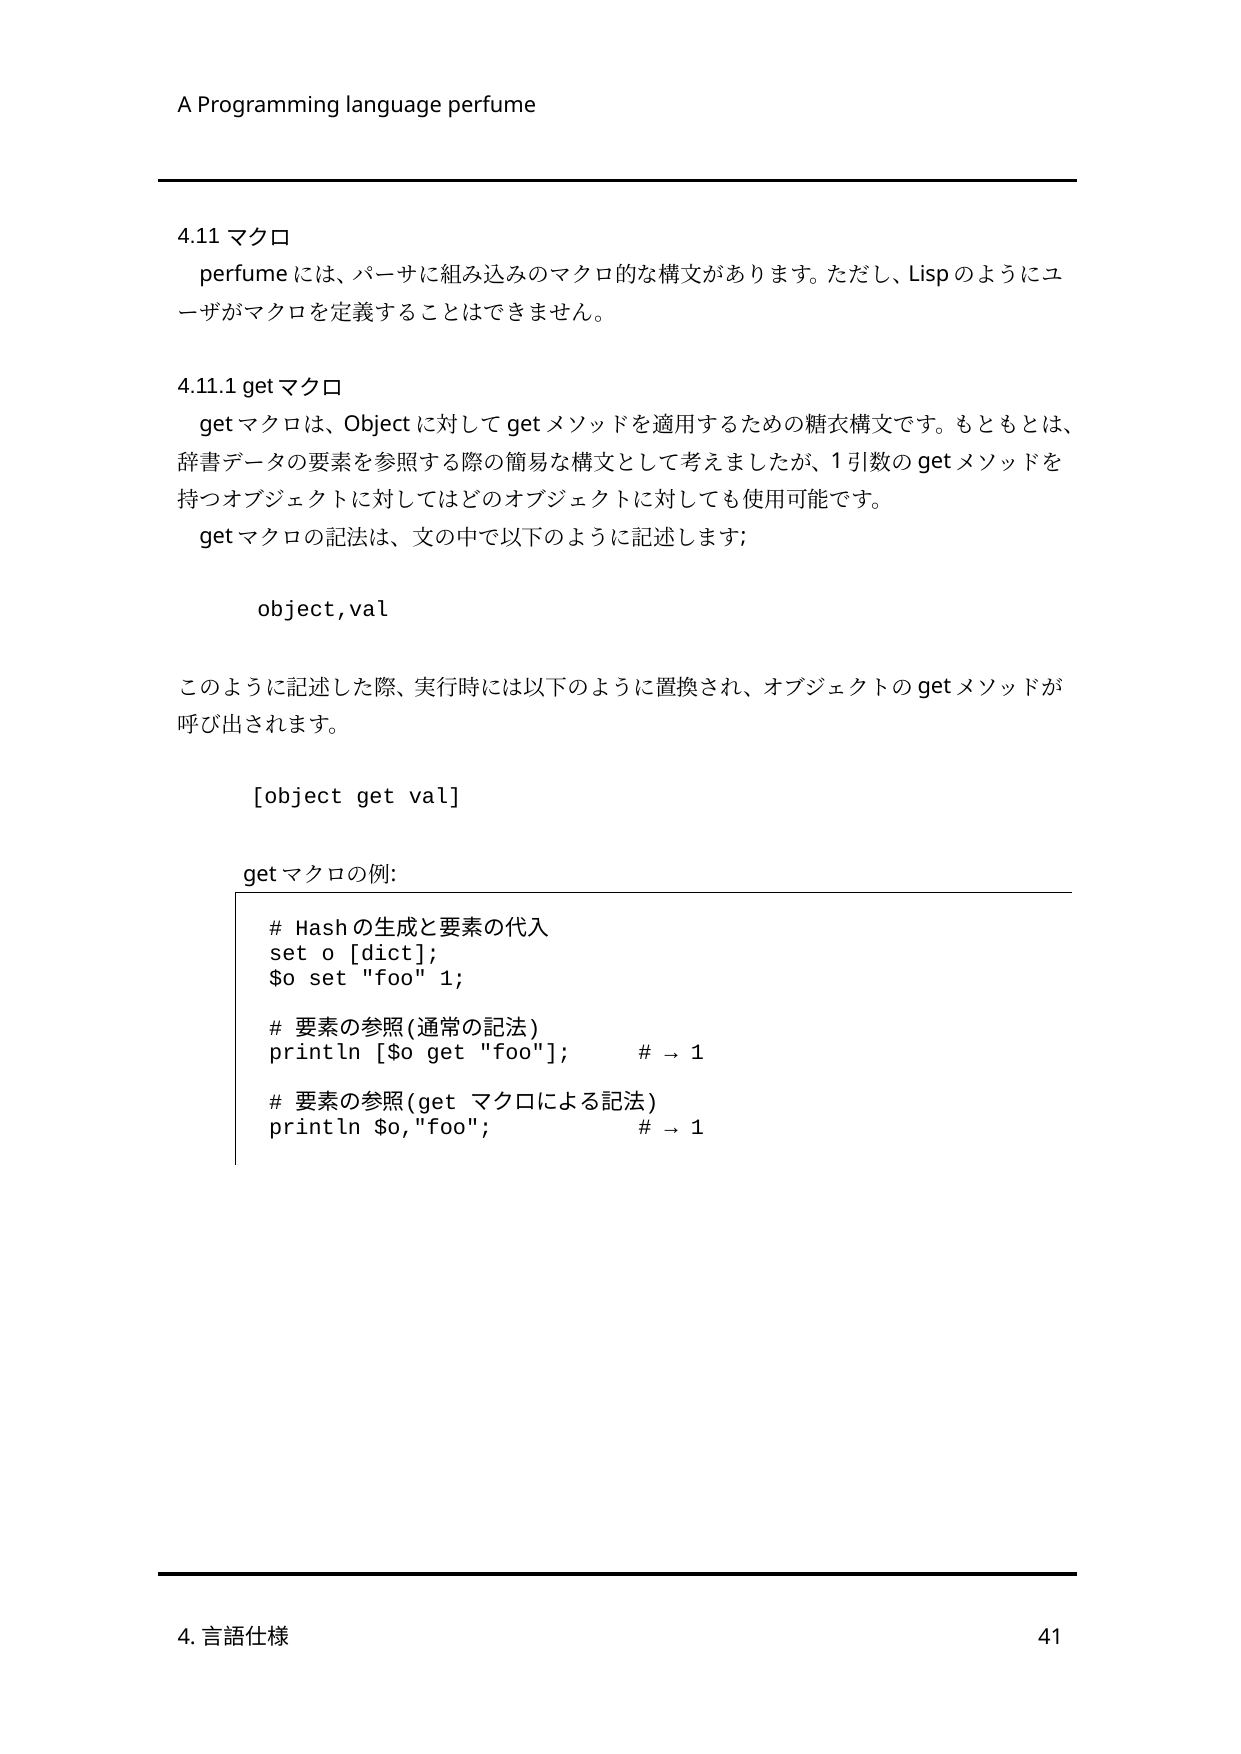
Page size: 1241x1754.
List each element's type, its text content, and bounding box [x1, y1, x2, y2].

text perfumeには、パーサに組み込みのマクロ的な構文があります。ただし、Lispのようにユーザがマクロを定義することはできません。 [177, 254, 1063, 329]
subtitle 4.11 マクロ [177, 217, 1063, 254]
subtitle 4.11.1 getマクロ [177, 367, 1063, 404]
table_header # Hashの生成と要素の代入 set o [dict]; $o set "foo" 1; # 要素の参照(通常の記法) println [$o get "foo"]; # → 1 # 要素の参照(get マクロによる記法) println $o,"foo"; # → 1 [236, 893, 1072, 1165]
text [object get val] [177, 779, 1063, 817]
text object,val [177, 592, 1063, 629]
text このように記述した際、実行時には以下のように置換され、オブジェクトのgetメソッドが呼び出されます。 [177, 667, 1063, 742]
text getマクロは、Objectに対してgetメソッドを適用するための糖衣構文です。もともとは、辞書データの要素を参照する際の簡易な構文として考えましたが、1引数のgetメソッドを持つオブジェクトに対してはどのオブジェクトに対しても使用可能です。 [177, 404, 1063, 517]
text getマクロの記法は、文の中で以下のように記述します; [177, 517, 1063, 554]
text getマクロの例: [243, 854, 1063, 892]
